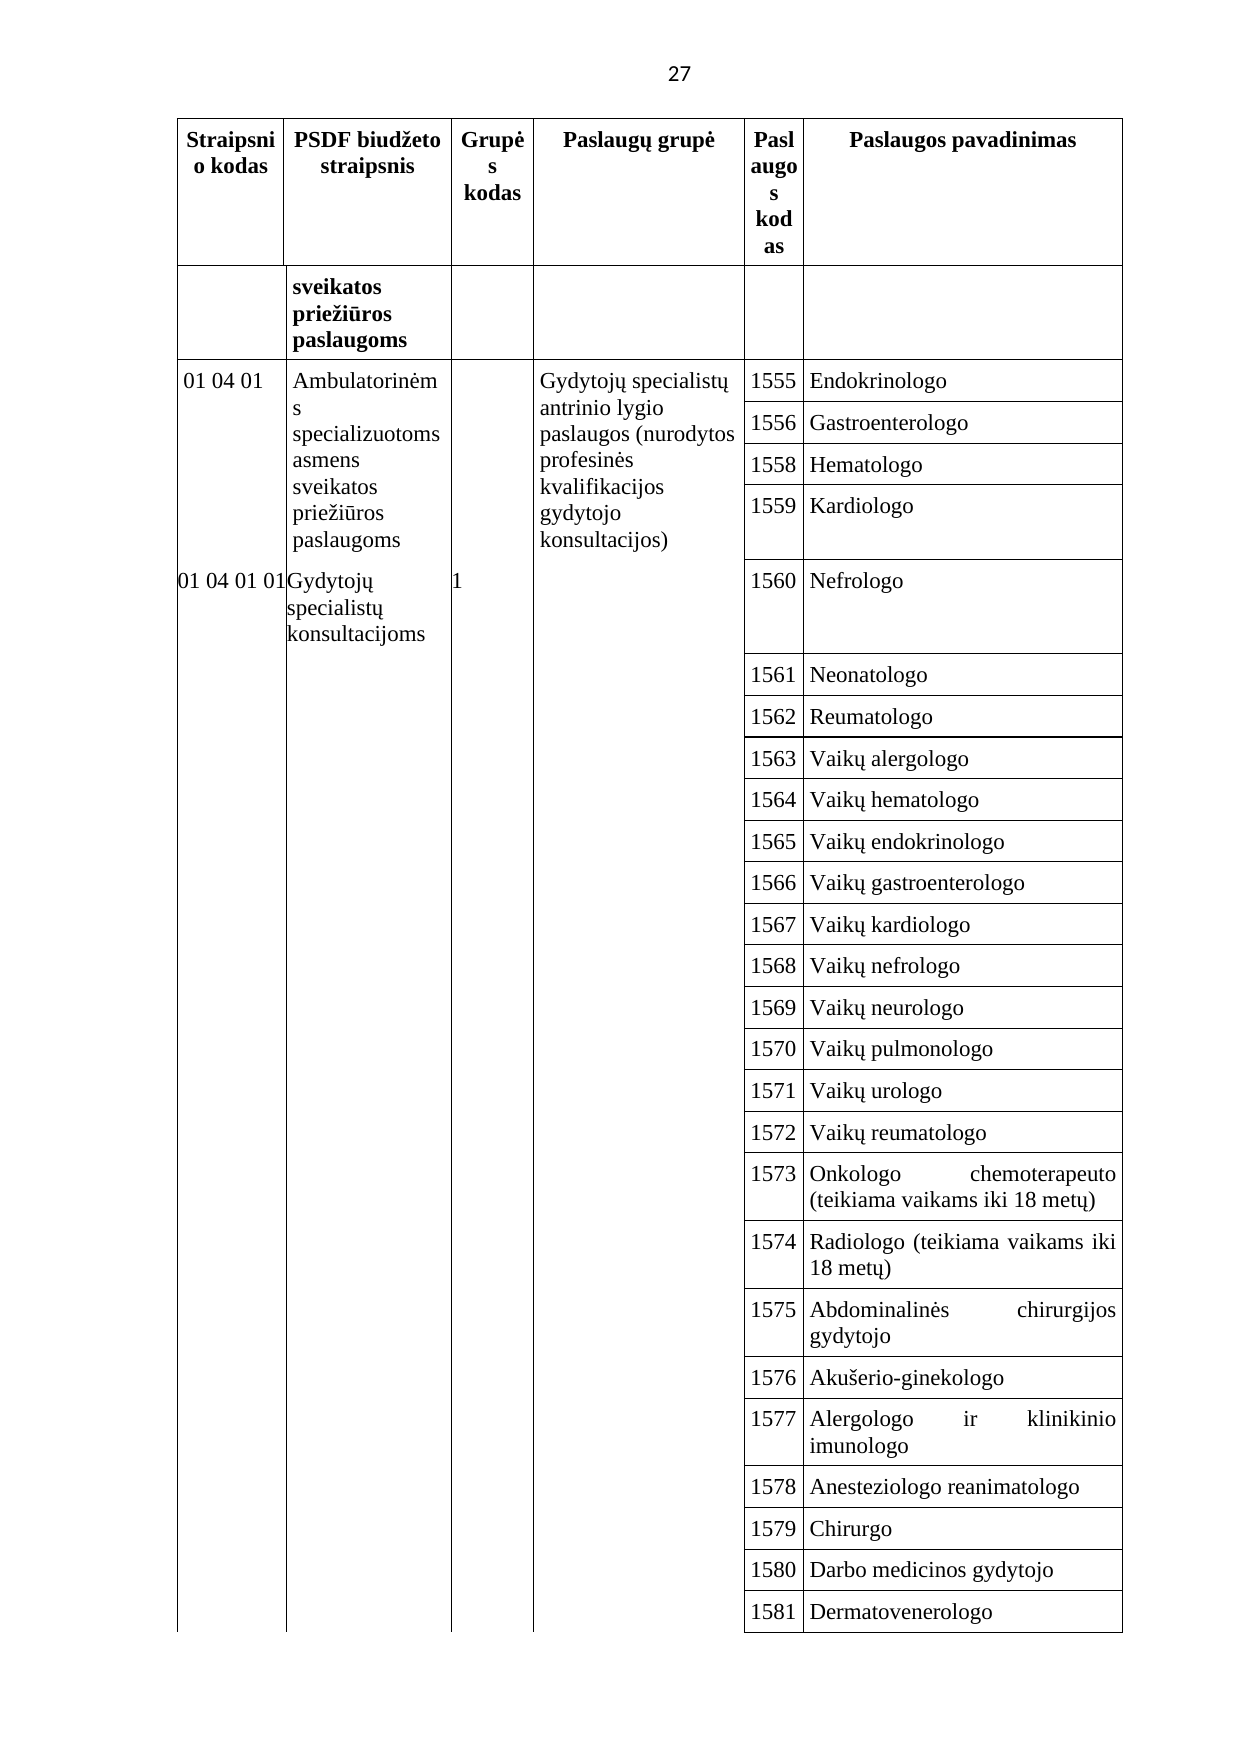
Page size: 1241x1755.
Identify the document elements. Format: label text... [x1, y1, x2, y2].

table_cell Vaikų kardiologo [804, 904, 1122, 944]
table_cell Akušerio-ginekologo [804, 1357, 1122, 1397]
table_cell Vaikų hematologo [804, 779, 1122, 819]
table_cell 1575 [745, 1289, 803, 1356]
table_header PSDF biudžeto straipsnis [284, 119, 451, 265]
table_cell [452, 1590, 533, 1632]
table_cell [534, 820, 744, 861]
table_cell 1568 [745, 945, 803, 986]
table_cell [452, 1465, 533, 1507]
table_cell [287, 1465, 451, 1507]
table_cell [534, 1398, 744, 1465]
table_cell [287, 1069, 451, 1111]
table_cell Vaikų pulmonologo [804, 1029, 1122, 1069]
table_cell [452, 1356, 533, 1397]
table_cell [534, 986, 744, 1027]
table_cell 1559 [745, 485, 803, 559]
table_cell [534, 944, 744, 986]
table_cell Darbo medicinos gydytojo [804, 1550, 1122, 1590]
table_cell 1558 [745, 444, 803, 484]
table_cell [452, 484, 533, 559]
table_cell Vaikų alergologo [804, 738, 1122, 778]
table_cell Gydytojų specialistų konsultacijoms [287, 559, 451, 653]
table_cell Chirurgo [804, 1508, 1122, 1548]
table_cell [452, 1152, 533, 1220]
table_cell Dermatovenerologo [804, 1591, 1122, 1632]
table_cell [452, 653, 533, 695]
table_cell [534, 1069, 744, 1111]
table_cell Anesteziologo reanimatologo [804, 1466, 1122, 1507]
table_cell [287, 1028, 451, 1069]
table_cell [534, 1549, 744, 1590]
table_cell [452, 443, 533, 484]
table_cell [287, 736, 451, 778]
table_cell [178, 1028, 286, 1069]
table_cell [534, 1288, 744, 1356]
table_cell 1556 [745, 402, 803, 442]
table_cell [452, 986, 533, 1027]
table_cell [534, 778, 744, 819]
table_cell [534, 736, 744, 778]
table_cell 1571 [745, 1070, 803, 1111]
table_cell [287, 1288, 451, 1356]
table_cell 1573 [745, 1153, 803, 1220]
table_cell Alergologo ir klinikinio imunologo [804, 1399, 1122, 1465]
table_cell [287, 986, 451, 1027]
table_cell [452, 1069, 533, 1111]
table_cell [534, 266, 744, 359]
table_cell [287, 1398, 451, 1465]
table_cell [178, 986, 286, 1027]
table_cell 1 [452, 559, 533, 653]
table_cell 1563 [745, 738, 803, 778]
table_cell [178, 1356, 286, 1397]
table_header Paslaugos kodas [745, 119, 803, 265]
table_cell Vaikų gastroenterologo [804, 862, 1122, 903]
table_cell [287, 1220, 451, 1288]
table_cell Gastroenterologo [804, 402, 1122, 442]
table_cell [287, 1507, 451, 1548]
table_cell Gydytojų specialistų antrinio lygio paslaugos (nurodytos profesinės kvalifikacijos gydytojo konsultacijos) [534, 360, 744, 695]
table_cell [178, 820, 286, 861]
table_cell [534, 1507, 744, 1548]
table_cell 1555 [745, 360, 803, 401]
table_cell [178, 266, 286, 359]
table_header Paslaugos pavadinimas [804, 119, 1122, 265]
table_cell [178, 484, 286, 559]
table_cell [534, 1152, 744, 1220]
table_cell [178, 1465, 286, 1507]
table_header Grupės kodas [452, 119, 533, 265]
table_cell [534, 695, 744, 736]
table_cell [534, 1465, 744, 1507]
table_cell [534, 1220, 744, 1288]
table_cell Neonatologo [804, 654, 1122, 695]
table_cell 1577 [745, 1399, 803, 1465]
table_cell 1564 [745, 779, 803, 819]
table_cell 1580 [745, 1550, 803, 1590]
table_cell [745, 266, 803, 359]
table_cell [178, 1111, 286, 1152]
table_cell [452, 695, 533, 736]
table_cell [452, 903, 533, 944]
table_cell [287, 1549, 451, 1590]
table_cell [178, 401, 286, 442]
table_cell [178, 1398, 286, 1465]
table_cell 1574 [745, 1221, 803, 1288]
table_header Straipsnio kodas [178, 119, 283, 265]
table_cell [178, 1069, 286, 1111]
table_cell [287, 1590, 451, 1632]
table_cell 1570 [745, 1029, 803, 1069]
table_cell [452, 1028, 533, 1069]
table_cell [287, 861, 451, 903]
table_cell [287, 1152, 451, 1220]
table_cell [287, 820, 451, 861]
table_cell [178, 778, 286, 819]
table_cell [178, 1590, 286, 1632]
table_cell [287, 903, 451, 944]
table_cell [452, 1288, 533, 1356]
table_cell [452, 1549, 533, 1590]
table_cell [287, 778, 451, 819]
table_cell Nefrologo [804, 560, 1122, 653]
table_cell [178, 736, 286, 778]
table_cell [178, 944, 286, 986]
table_cell [178, 1152, 286, 1220]
table_cell [534, 1111, 744, 1152]
table_cell [452, 1507, 533, 1548]
table_cell [287, 1356, 451, 1397]
table_cell 1562 [745, 696, 803, 736]
table_cell 1578 [745, 1466, 803, 1507]
table_cell [287, 695, 451, 736]
table_cell [178, 903, 286, 944]
table_cell 1567 [745, 904, 803, 944]
table_cell 1560 [745, 560, 803, 653]
table_cell [534, 903, 744, 944]
table_cell 1566 [745, 862, 803, 903]
table_cell 1572 [745, 1112, 803, 1152]
table_cell 1561 [745, 654, 803, 695]
table_cell Kardiologo [804, 485, 1122, 559]
table_cell Vaikų neurologo [804, 987, 1122, 1027]
table_header Paslaugų grupė [534, 119, 744, 265]
table_cell [534, 1590, 744, 1632]
table_cell [452, 401, 533, 442]
table_cell [804, 266, 1122, 359]
table_cell [452, 1398, 533, 1465]
table_cell [178, 1507, 286, 1548]
table_cell 1565 [745, 821, 803, 861]
table_cell Vaikų nefrologo [804, 945, 1122, 986]
table_cell Endokrinologo [804, 360, 1122, 401]
table_cell 1581 [745, 1591, 803, 1632]
table_cell Ambulatorinėms specializuotoms asmens sveikatos priežiūros paslaugoms [287, 360, 451, 559]
table_cell [452, 944, 533, 986]
table_cell [452, 778, 533, 819]
table_cell [178, 443, 286, 484]
table_cell Abdominalinės chirurgijos gydytojo [804, 1289, 1122, 1356]
table_cell [178, 861, 286, 903]
table_cell Vaikų endokrinologo [804, 821, 1122, 861]
table_cell [178, 1288, 286, 1356]
table_cell [452, 266, 533, 359]
table_cell [178, 695, 286, 736]
table_cell [534, 1028, 744, 1069]
table_cell Vaikų urologo [804, 1070, 1122, 1111]
table_cell [452, 360, 533, 401]
table_cell Onkologo chemoterapeuto (teikiama vaikams iki 18 metų) [804, 1153, 1122, 1220]
table_cell [452, 736, 533, 778]
table_cell Radiologo (teikiama vaikams iki 18 metų) [804, 1221, 1122, 1288]
table_cell [452, 861, 533, 903]
table_cell Reumatologo [804, 696, 1122, 736]
table_cell [178, 1220, 286, 1288]
table_cell [287, 944, 451, 986]
table_cell [287, 653, 451, 695]
table_cell [178, 653, 286, 695]
table_cell [452, 1220, 533, 1288]
table_cell Vaikų reumatologo [804, 1112, 1122, 1152]
table_cell sveikatos priežiūros paslaugoms [287, 266, 451, 359]
table_cell [452, 1111, 533, 1152]
table_cell 01 04 01 [178, 360, 286, 401]
table_cell 1579 [745, 1508, 803, 1548]
table_cell 01 04 01 01 [178, 559, 286, 653]
table_cell 1569 [745, 987, 803, 1027]
table_cell [452, 820, 533, 861]
table_cell [287, 1111, 451, 1152]
table_cell 1576 [745, 1357, 803, 1397]
table_cell Hematologo [804, 444, 1122, 484]
table_cell [534, 1356, 744, 1397]
table_cell [534, 861, 744, 903]
table_cell [178, 1549, 286, 1590]
